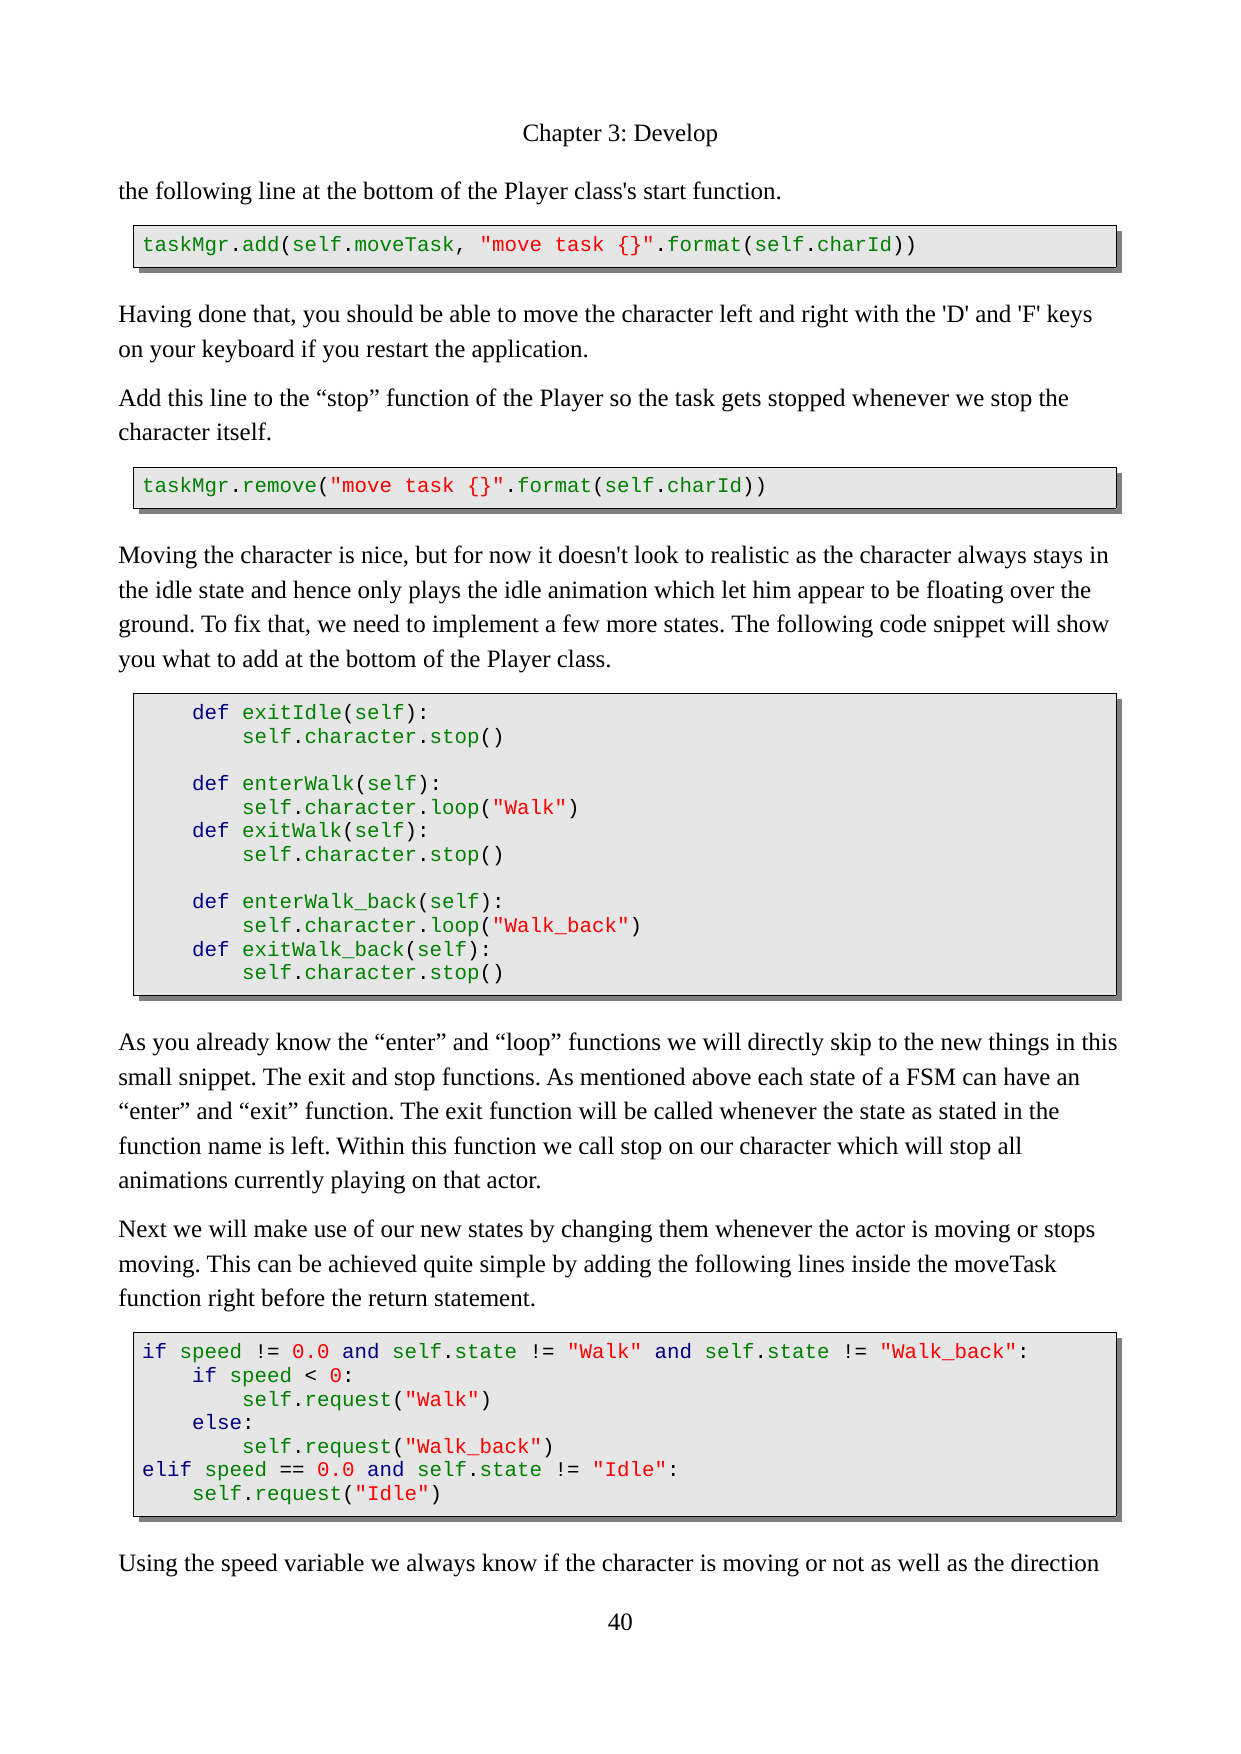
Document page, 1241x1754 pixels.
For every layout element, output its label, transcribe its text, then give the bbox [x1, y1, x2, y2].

text self.character.stop() [134, 953, 1116, 995]
text Using the speed variable we always know if the character is moving or not as well as the direction [118, 1548, 1122, 1577]
text taskMgr.remove("move task {}".format(self.charId)) [134, 468, 1116, 508]
text Next we will make use of our new states by changing them whenever the actor is moving or stops moving. This can be achieved quite simple by adding the following lines inside the moveTask function right before the return statement. [118, 1214, 1122, 1312]
text def exitWalk(self): [134, 811, 1116, 835]
text self.character.stop() [134, 717, 1116, 740]
text taskMgr.add(self.moveTask, "move task {}".format(self.charId)) [134, 226, 1116, 267]
text self.request("Walk") [134, 1379, 1116, 1403]
text Having done that, you should be able to move the character left and right with the 'D' and 'F' keys on your keyboard if you restart the application. [118, 299, 1122, 363]
text elif speed == 0.0 and self.state != "Idle": [134, 1451, 1116, 1474]
text if speed != 0.0 and self.state != "Walk" and self.state != "Walk_back": [134, 1333, 1116, 1356]
text Add this line to the “stop” function of the Player so the task gets stopped whenever we stop the character itself. [118, 383, 1122, 446]
text self.request("Idle") [134, 1474, 1116, 1516]
text def exitWalk_back(self): [134, 929, 1116, 953]
text def enterWalk(self): [134, 764, 1116, 788]
text Moving the character is nice, but for now it doesn't look to realistic as the character always stays in the idle state and hence only plays the idle animation which let him appear to be floating over the ground. To fix that, we need to implement a few more states. The following code snippet will show you what to add at the bottom of the Player class. [118, 541, 1122, 673]
text As you already know the “enter” and “loop” functions we will directly skip to the new things in this small snippet. The exit and stop functions. As mentioned above each state of a FSM can have an “enter” and “exit” function. The exit function will be called whenever the state as stated in the function name is left. Within this function we call stop on our character which will stop all animations currently playing on that actor. [118, 1027, 1122, 1194]
text self.character.loop("Walk_back") [134, 906, 1116, 929]
text self.character.loop("Walk") [134, 788, 1116, 811]
text the following line at the bottom of the Player class's start function. [118, 176, 1122, 205]
text self.character.stop() [134, 835, 1116, 859]
text def enterWalk_back(self): [134, 882, 1116, 906]
text else: [134, 1403, 1116, 1427]
text def exitIdle(self): [134, 694, 1116, 717]
text self.request("Walk_back") [134, 1427, 1116, 1451]
text if speed < 0: [134, 1356, 1116, 1379]
